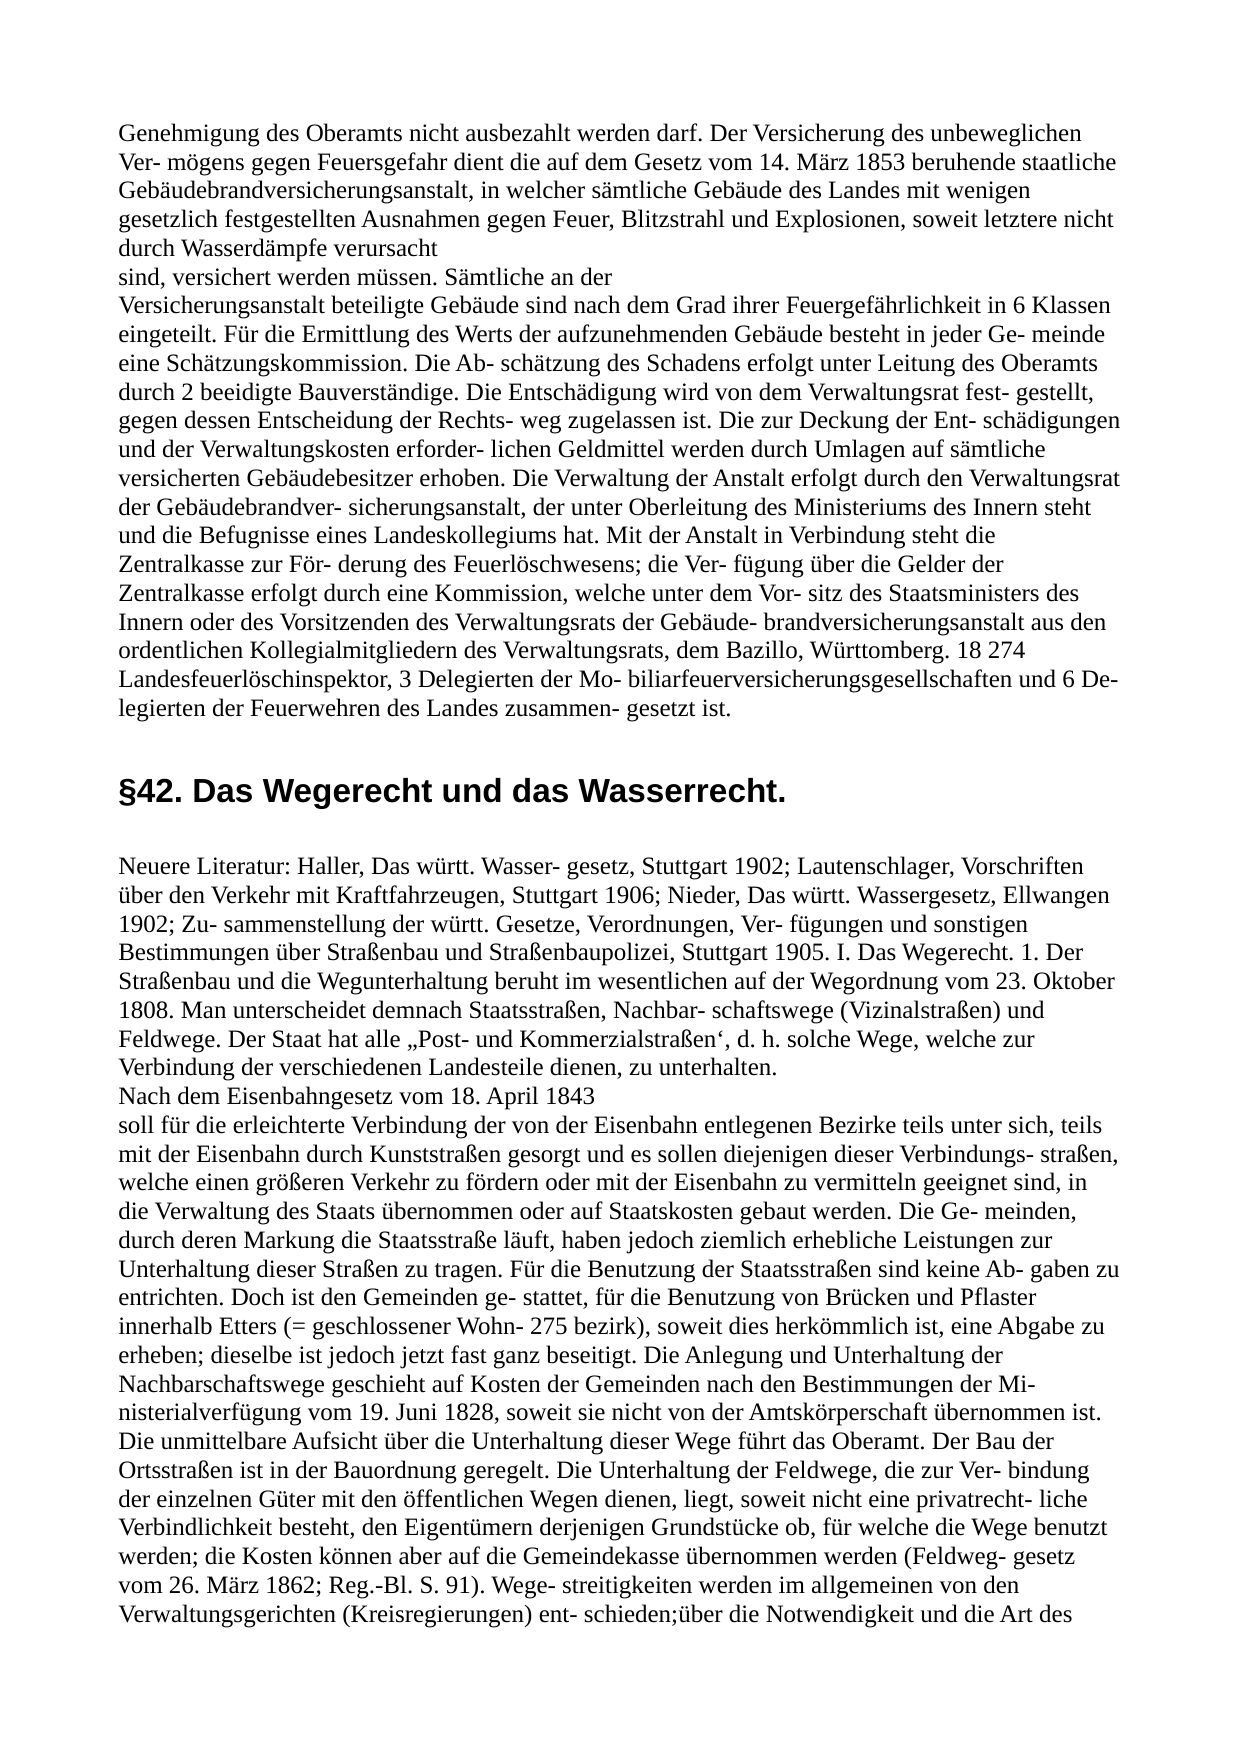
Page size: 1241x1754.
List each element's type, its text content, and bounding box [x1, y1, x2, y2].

text soll für die erleichterte Verbindung der von der Eisenbahn entlegenen Bezirke teils unter sich, teils mit der Eisenbahn durch Kunststraßen gesorgt und es sollen diejenigen dieser Verbindungs- straßen, welche einen größeren Verkehr zu fördern oder mit der Eisenbahn zu vermitteln geeignet sind, in die Verwaltung des Staats übernommen oder auf Staatskosten gebaut werden. Die Ge- meinden, durch deren Markung die Staatsstraße läuft, haben jedoch ziemlich erhebliche Leistungen zur Unterhaltung dieser Straßen zu tragen. Für die Benutzung der Staatsstraßen sind keine Ab- gaben zu entrichten. Doch ist den Gemeinden ge- stattet, für die Benutzung von Brücken und Pflaster innerhalb Etters (= geschlossener Wohn- 275 bezirk), soweit dies herkömmlich ist, eine Abgabe zu erheben; dieselbe ist jedoch jetzt fast ganz beseitigt. Die Anlegung und Unterhaltung der Nachbarschaftswege geschieht auf Kosten der Gemeinden nach den Bestimmungen der Mi- nisterialverfügung vom 19. Juni 1828, soweit sie nicht von der Amtskörperschaft übernommen ist. Die unmittelbare Aufsicht über die Unterhaltung dieser Wege führt das Oberamt. Der Bau der Ortsstraßen ist in der Bauordnung geregelt. Die Unterhaltung der Feldwege, die zur Ver- bindung der einzelnen Güter mit den öffentlichen Wegen dienen, liegt, soweit nicht eine privatrecht- liche Verbindlichkeit besteht, den Eigentümern derjenigen Grundstücke ob, für welche die Wege benutzt werden; die Kosten können aber auf die Gemeindekasse übernommen werden (Feldweg- gesetz vom 26. März 1862; Reg.-Bl. S. 91). Wege- streitigkeiten werden im allgemeinen von den Verwaltungsgerichten (Kreisregierungen) ent- schieden;über die Notwendigkeit und die Art des [118, 1110, 1122, 1627]
text sind, versichert werden müssen. Sämtliche an der [118, 262, 1122, 291]
text Nach dem Eisenbahngesetz vom 18. April 1843 [118, 1081, 1122, 1110]
subtitle §42. Das Wegerecht und das Wasserrecht. [118, 771, 1122, 810]
text Versicherungsanstalt beteiligte Gebäude sind nach dem Grad ihrer Feuergefährlichkeit in 6 Klassen eingeteilt. Für die Ermittlung des Werts der aufzunehmenden Gebäude besteht in jeder Ge- meinde eine Schätzungskommission. Die Ab- schätzung des Schadens erfolgt unter Leitung des Oberamts durch 2 beeidigte Bauverständige. Die Entschädigung wird von dem Verwaltungsrat fest- gestellt, gegen dessen Entscheidung der Rechts- weg zugelassen ist. Die zur Deckung der Ent- schädigungen und der Verwaltungskosten erforder- lichen Geldmittel werden durch Umlagen auf sämtliche versicherten Gebäudebesitzer erhoben. Die Verwaltung der Anstalt erfolgt durch den Verwaltungsrat der Gebäudebrandver- sicherungsanstalt, der unter Oberleitung des Ministeriums des Innern steht und die Befugnisse eines Landeskollegiums hat. Mit der Anstalt in Verbindung steht die Zentralkasse zur För- derung des Feuerlöschwesens; die Ver- fügung über die Gelder der Zentralkasse erfolgt durch eine Kommission, welche unter dem Vor- sitz des Staatsministers des Innern oder des Vorsitzenden des Verwaltungsrats der Gebäude- brandversicherungsanstalt aus den ordentlichen Kollegialmitgliedern des Verwaltungsrats, dem Bazillo, Württomberg. 18 274 Landesfeuerlöschinspektor, 3 Delegierten der Mo- biliarfeuerversicherungsgesellschaften und 6 De- legierten der Feuerwehren des Landes zusammen- gesetzt ist. [118, 291, 1122, 722]
text Neuere Literatur: Haller, Das württ. Wasser- gesetz, Stuttgart 1902; Lautenschlager, Vorschriften über den Verkehr mit Kraftfahrzeugen, Stuttgart 1906; Nieder, Das württ. Wassergesetz, Ellwangen 1902; Zu- sammenstellung der württ. Gesetze, Verordnungen, Ver- fügungen und sonstigen Bestimmungen über Straßenbau und Straßenbaupolizei, Stuttgart 1905. I. Das Wegerecht. 1. Der Straßenbau und die Wegunterhaltung beruht im wesentlichen auf der Wegordnung vom 23. Oktober 1808. Man unterscheidet demnach Staatsstraßen, Nachbar- schaftswege (Vizinalstraßen) und Feldwege. Der Staat hat alle „Post- und Kommerzialstraßen‘, d. h. solche Wege, welche zur Verbindung der verschiedenen Landesteile dienen, zu unterhalten. [118, 851, 1122, 1081]
text Genehmigung des Oberamts nicht ausbezahlt werden darf. Der Versicherung des unbeweglichen Ver- mögens gegen Feuersgefahr dient die auf dem Gesetz vom 14. März 1853 beruhende staatliche Gebäudebrandversicherungsanstalt, in welcher sämtliche Gebäude des Landes mit wenigen gesetzlich festgestellten Ausnahmen gegen Feuer, Blitzstrahl und Explosionen, soweit letztere nicht durch Wasserdämpfe verursacht [118, 118, 1122, 262]
